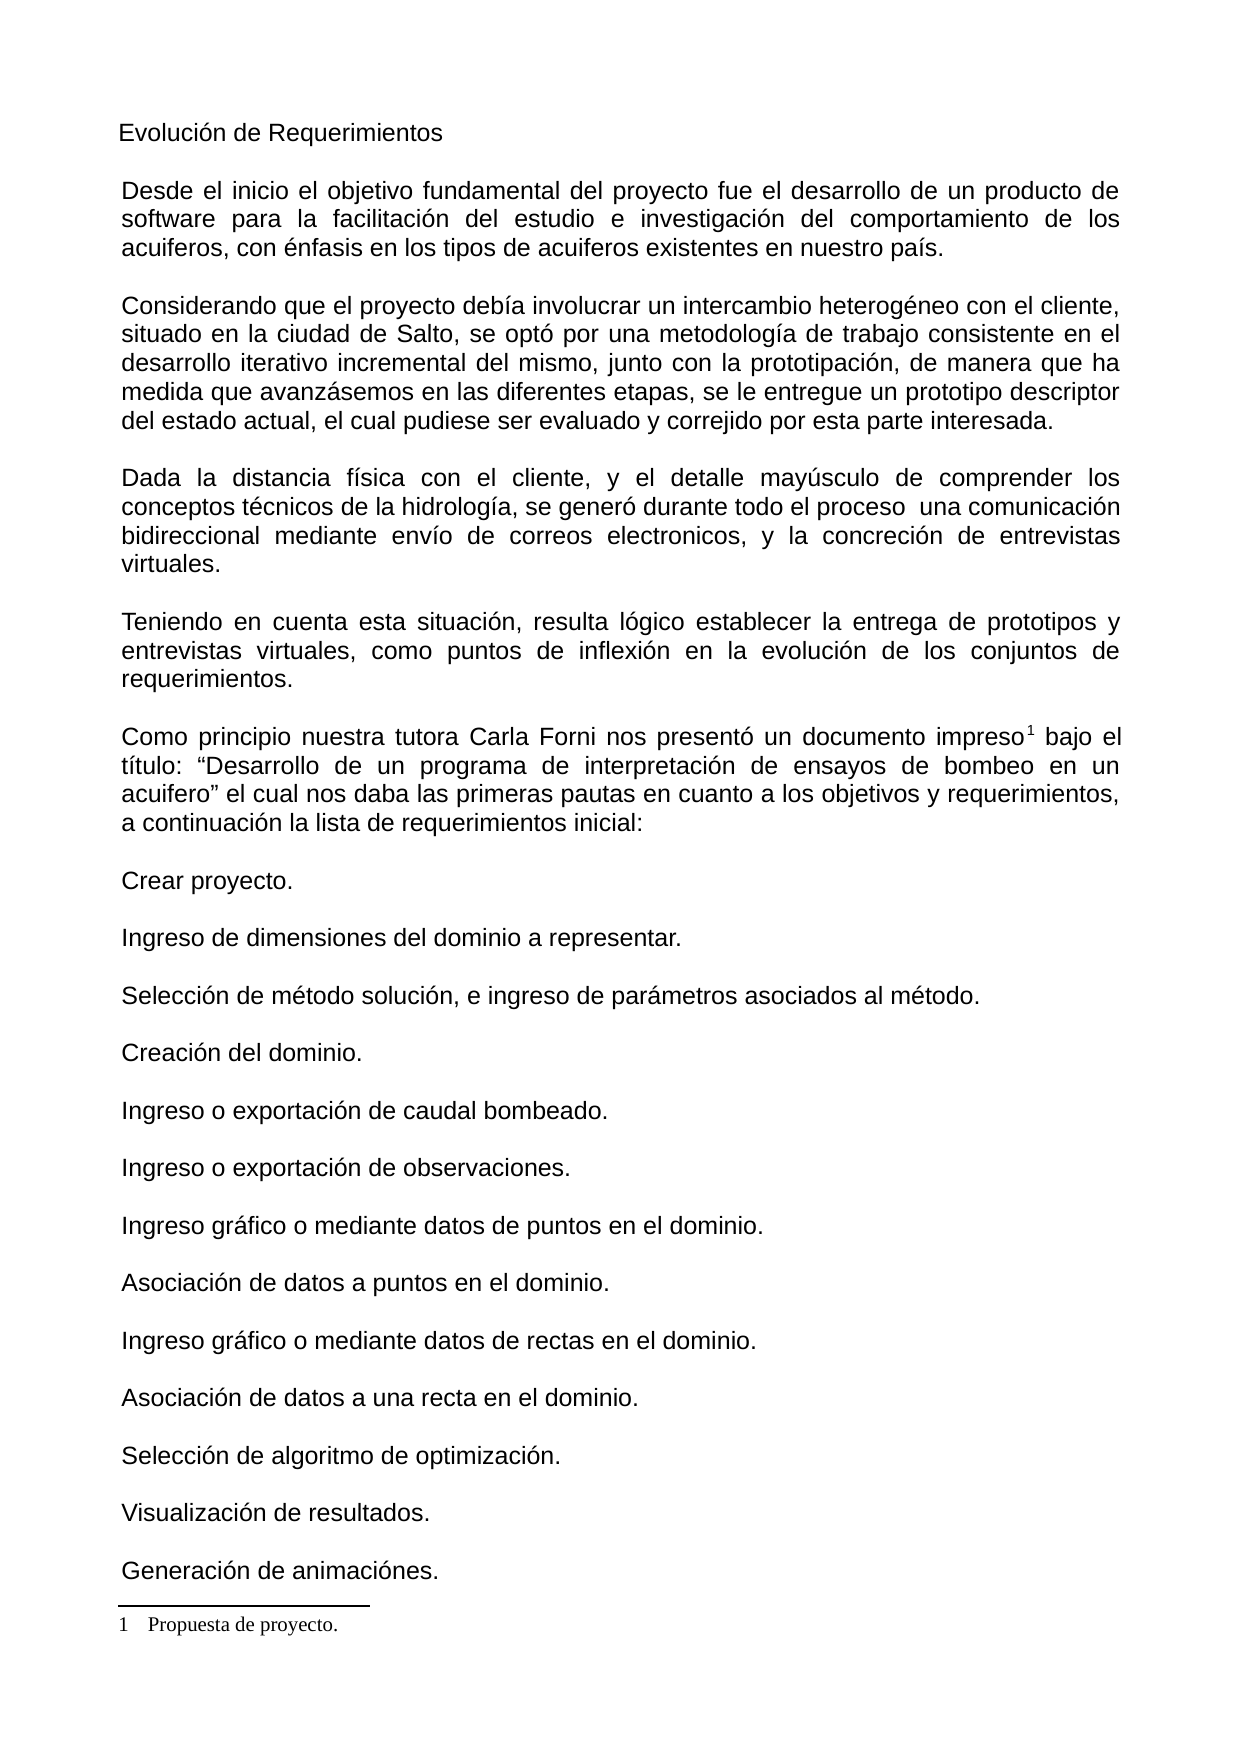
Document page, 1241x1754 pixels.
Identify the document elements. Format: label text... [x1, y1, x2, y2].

text Visualización de resultados. [121, 1498, 1122, 1527]
text Selección de algoritmo de optimización. [121, 1441, 1122, 1469]
text Ingreso de dimensiones del dominio a representar. [121, 923, 1122, 952]
text Asociación de datos a puntos en el dominio. [121, 1268, 1122, 1297]
text Evolución de Requerimientos [118, 118, 1122, 147]
text Ingreso o exportación de caudal bombeado. [121, 1096, 1122, 1124]
text Como principio nuestra tutora Carla Forni nos presentó un documento impreso bajo el título: “Desarrollo de un programa de interpretación de ensayos de bombeo en un acuifero” el cual nos daba las primeras pautas en cuanto a los objetivos y requerimientos, a continuación la lista de requerimientos inicial: [121, 722, 1122, 837]
text Crear proyecto. [121, 866, 1122, 894]
text Dada la distancia física con el cliente, y el detalle mayúsculo de comprender los conceptos técnicos de la hidrología, se generó durante todo el proceso una comunicación bidireccional mediante envío de correos electronicos, y la concreción de entrevistas virtuales. [121, 463, 1122, 578]
text Selección de método solución, e ingreso de parámetros asociados al método. [121, 981, 1122, 1009]
text Teniendo en cuenta esta situación, resulta lógico establecer la entrega de prototipos y entrevistas virtuales, como puntos de inflexión en la evolución de los conjuntos de requerimientos. [121, 607, 1122, 693]
text Generación de animaciónes. [121, 1556, 1122, 1584]
text Ingreso o exportación de observaciones. [121, 1153, 1122, 1182]
text Desde el inicio el objetivo fundamental del proyecto fue el desarrollo de un producto de software para la facilitación del estudio e investigación del comportamiento de los acuiferos, con énfasis en los tipos de acuiferos existentes en nuestro país. [121, 176, 1122, 262]
text Asociación de datos a una recta en el dominio. [121, 1383, 1122, 1412]
text Ingreso gráfico o mediante datos de rectas en el dominio. [121, 1326, 1122, 1354]
text Ingreso gráfico o mediante datos de puntos en el dominio. [121, 1211, 1122, 1239]
text Propuesta de proyecto. [118, 1612, 1122, 1636]
text Considerando que el proyecto debía involucrar un intercambio heterogéneo con el cliente, situado en la ciudad de Salto, se optó por una metodología de trabajo consistente en el desarrollo iterativo incremental del mismo, junto con la prototipación, de manera que ha medida que avanzásemos en las diferentes etapas, se le entregue un prototipo descriptor del estado actual, el cual pudiese ser evaluado y correjido por esta parte interesada. [121, 291, 1122, 434]
text Creación del dominio. [121, 1038, 1122, 1067]
